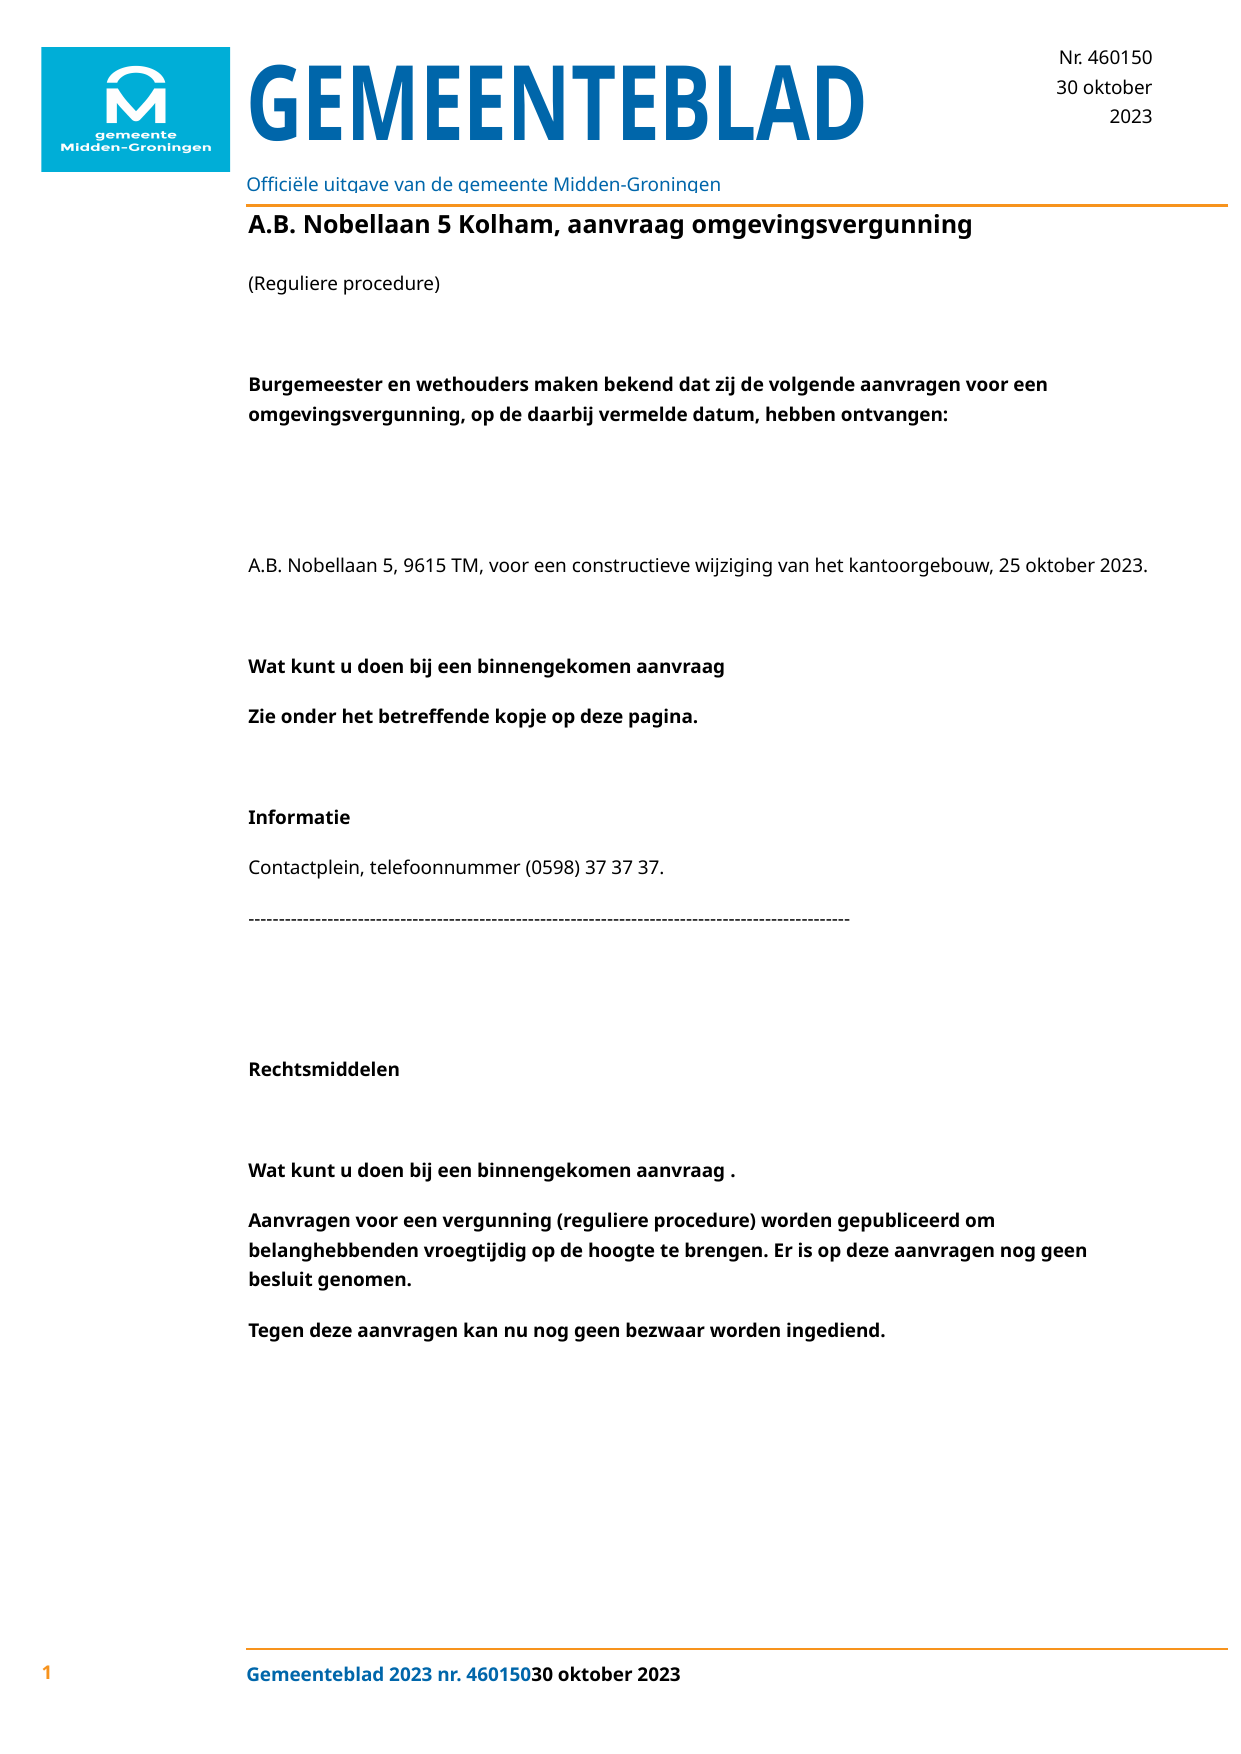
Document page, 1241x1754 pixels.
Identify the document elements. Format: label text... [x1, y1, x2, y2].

text --------------------------------------------------------------------------------------------------- [248, 905, 1152, 931]
text A.B. Nobellaan 5 Kolham, aanvraag omgevingsvergunning [248, 207, 1152, 241]
text Wat kunt u doen bij een binnengekomen aanvraag [248, 653, 1152, 678]
text Aanvragen voor een vergunning (reguliere procedure) worden gepubliceerd om belanghebbenden vroegtijdig op de hoogte te brengen. Er is op deze aanvragen nog geen besluit genomen. [248, 1207, 1152, 1292]
text Contactplein, telefoonnummer (0598) 37 37 37. [248, 854, 1152, 880]
text Informatie [248, 804, 1152, 830]
picture [108, 66, 164, 82]
text Tegen deze aanvragen kan nu nog geen bezwaar worden ingediend. [248, 1317, 1152, 1343]
picture [184, 146, 190, 153]
text Burgemeester en wethouders maken bekend dat zij de volgende aanvragen voor een omgevingsvergunning, op de daarbij vermelde datum, hebben ontvangen: [248, 371, 1152, 426]
text Rechtsmiddelen [248, 1056, 1152, 1082]
text (Reguliere procedure) [248, 270, 1152, 296]
picture [107, 89, 165, 122]
text Wat kunt u doen bij een binnengekomen aanvraag . [248, 1157, 1152, 1183]
text A.B. Nobellaan 5, 9615 TM, voor een constructieve wijziging van het kantoorgebouw, 25 oktober 2023. [248, 552, 1152, 578]
text Zie onder het betreffende kopje op deze pagina. [248, 703, 1152, 729]
